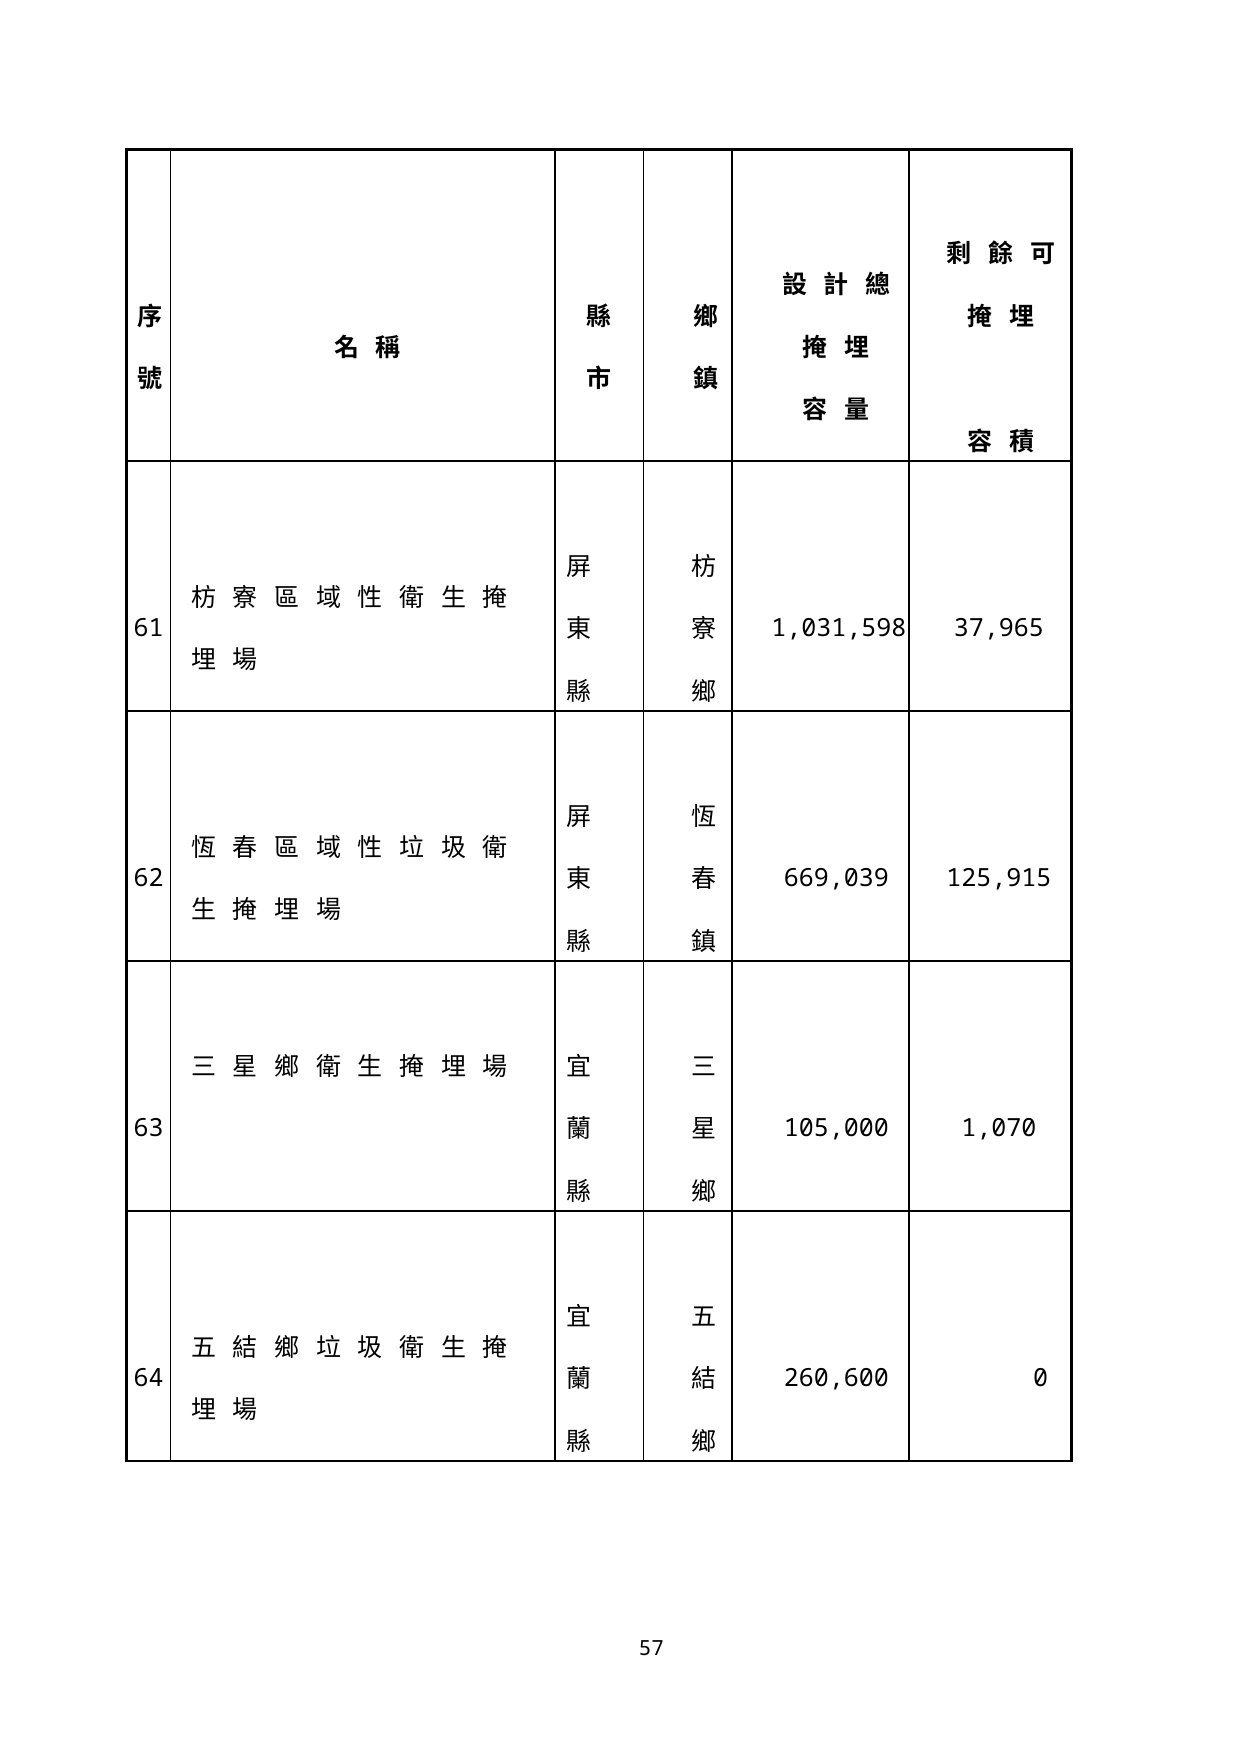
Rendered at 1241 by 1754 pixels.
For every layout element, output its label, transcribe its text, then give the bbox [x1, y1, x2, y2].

table_cell 1,031,598 [733, 462, 908, 710]
table_cell 恆春區域性垃圾衛生掩埋場 [171, 712, 554, 960]
table_cell 61 [128, 462, 170, 710]
table_header 序號 [128, 151, 170, 460]
table_header 縣市 [556, 151, 643, 460]
table_header 設計總掩埋 容量 [733, 151, 908, 460]
table_header 鄉鎮 [644, 151, 731, 460]
table_header 剩餘可掩埋 容積 [910, 151, 1070, 460]
table_cell 105,000 [733, 962, 908, 1210]
table_cell 260,600 [733, 1212, 908, 1460]
table_cell 屏東縣 [556, 712, 643, 960]
table_header 名稱 [171, 151, 554, 460]
table_cell 37,965 [910, 462, 1070, 710]
table_cell 64 [128, 1212, 170, 1460]
table_cell 五結鄉 [644, 1212, 731, 1460]
table_cell 三星鄉 [644, 962, 731, 1210]
table_cell 三星鄉衛生掩埋場 [171, 962, 554, 1210]
table_cell 1,070 [910, 962, 1070, 1210]
table_cell 五結鄉垃圾衛生掩埋場 [171, 1212, 554, 1460]
table_cell 枋寮鄉 [644, 462, 731, 710]
table_cell 枋寮區域性衛生掩埋場 [171, 462, 554, 710]
table_cell 宜蘭縣 [556, 1212, 643, 1460]
table_cell 宜蘭縣 [556, 962, 643, 1210]
table_cell 669,039 [733, 712, 908, 960]
table_cell 62 [128, 712, 170, 960]
table_cell 63 [128, 962, 170, 1210]
table_cell 恆春鎮 [644, 712, 731, 960]
table_cell 125,915 [910, 712, 1070, 960]
table_cell 0 [910, 1212, 1070, 1460]
table_cell 屏東縣 [556, 462, 643, 710]
